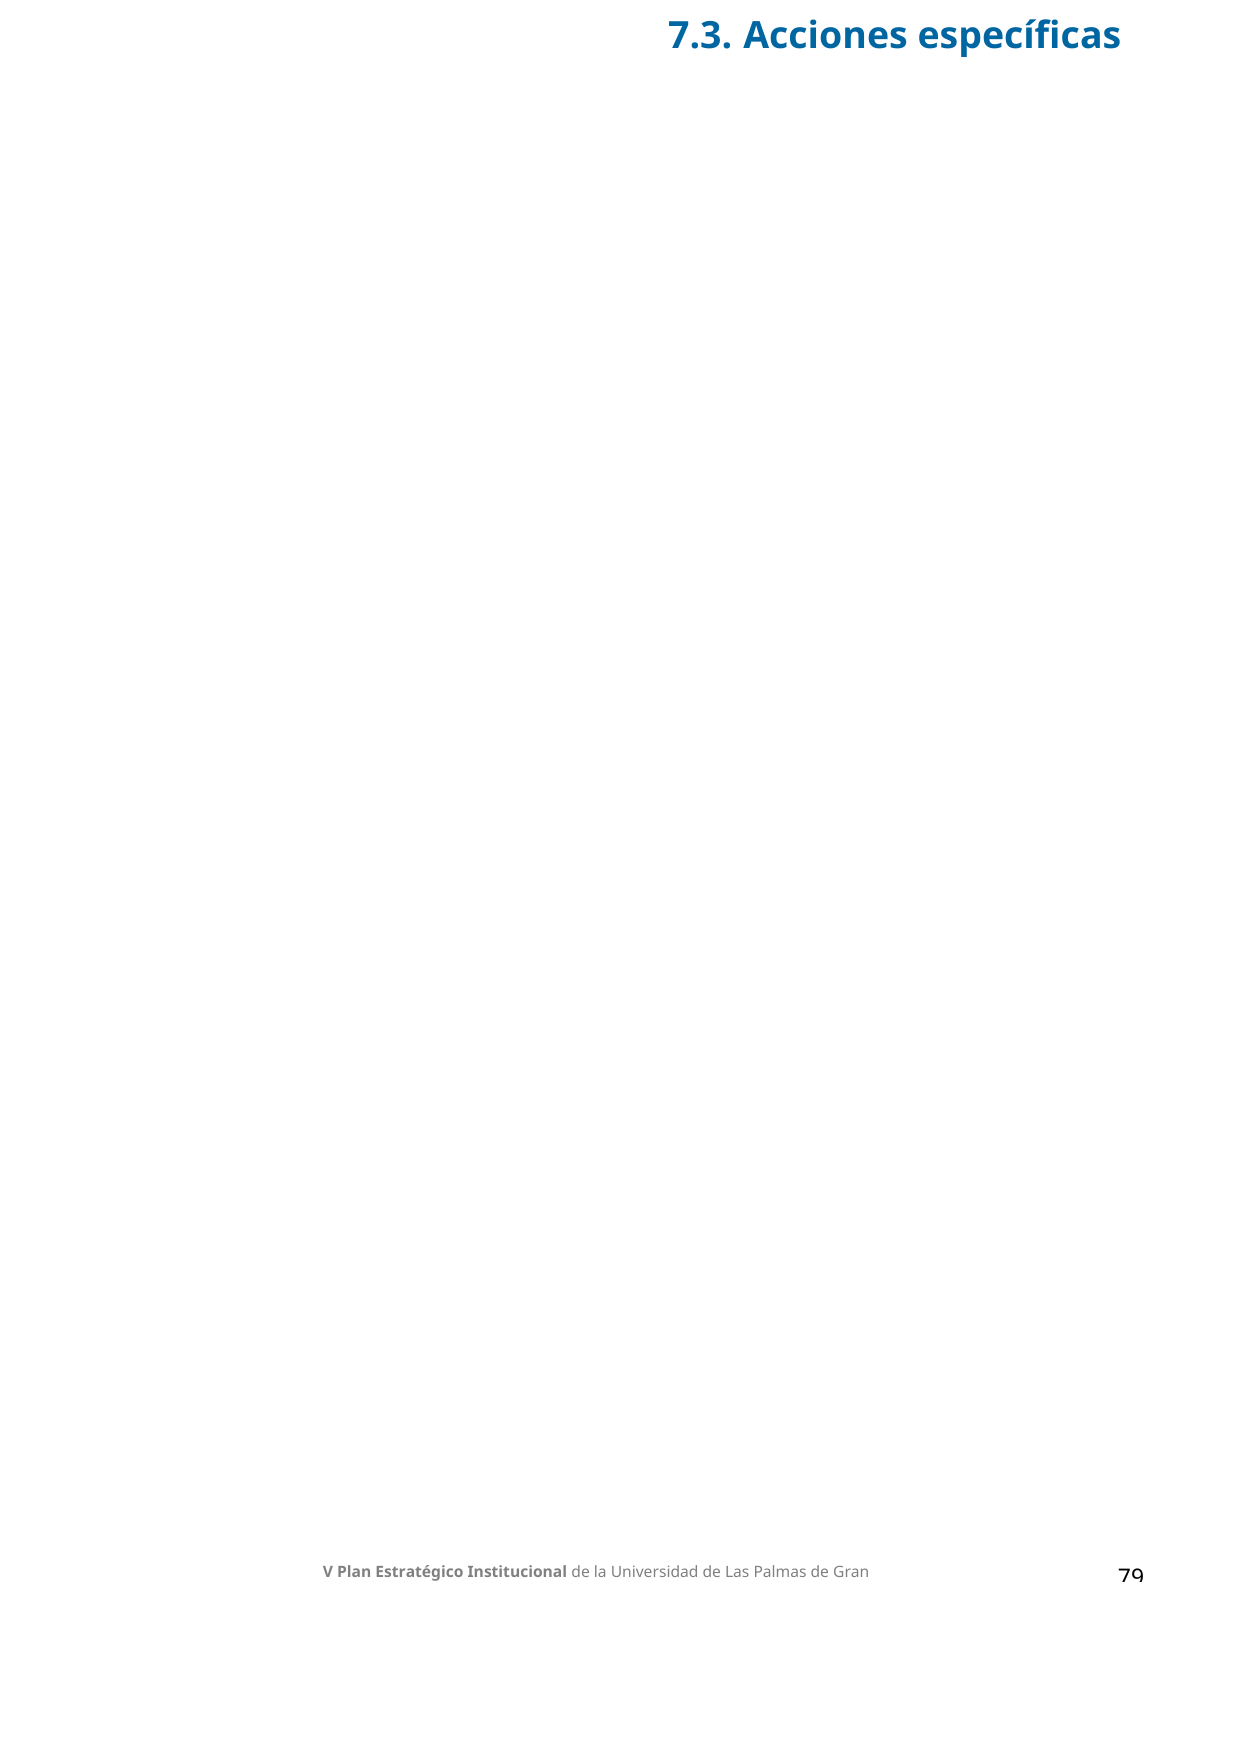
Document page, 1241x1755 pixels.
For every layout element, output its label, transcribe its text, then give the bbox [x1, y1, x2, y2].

list Acciones específicas [668, 8, 1149, 59]
